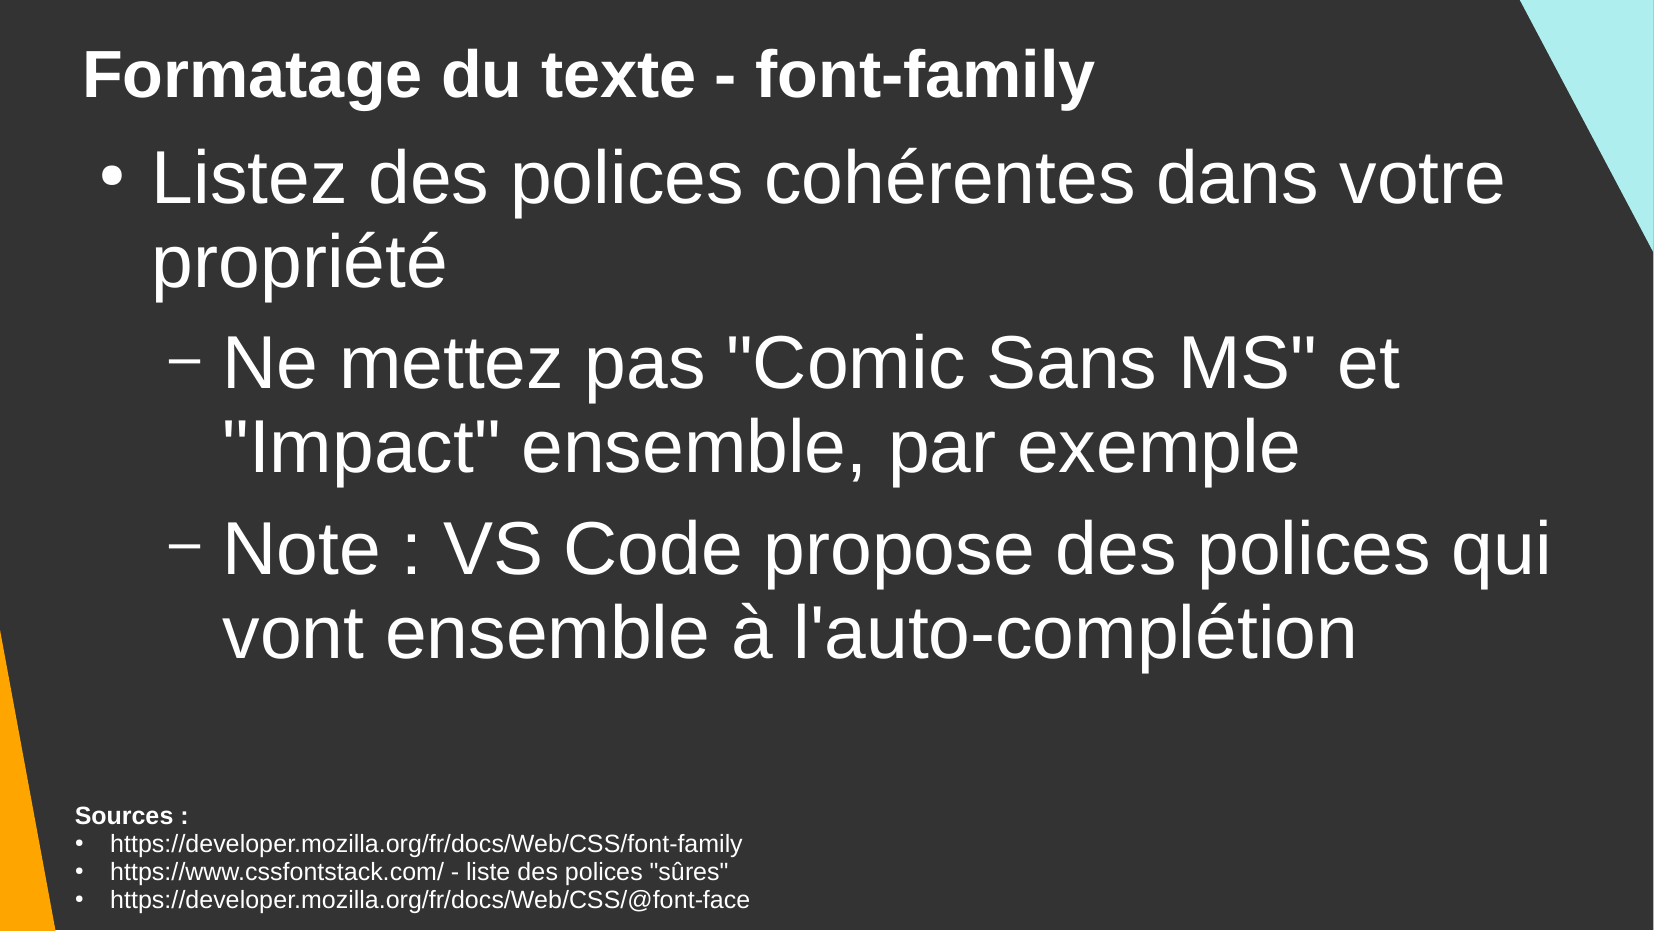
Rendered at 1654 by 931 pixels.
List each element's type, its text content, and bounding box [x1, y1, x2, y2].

text_box [1519, 0, 1654, 254]
text_box Sources : https://developer.mozilla.org/fr/docs/Web/CSS/font-family https://www.cssfontstack.com/ - liste des polices "sûres" https://developer.mozilla.org/fr/docs/Web/CSS/@font-face [60, 794, 1546, 931]
title Formatage du texte - font-family [82, 37, 1571, 114]
list Listez des polices cohérentes dans votre propriété Ne mettez pas "Comic Sans MS" et "Impact" ensemble, par exemple Note : VS Code propose des polices qui vont ensemble à l'auto-complétion [80, 135, 1605, 753]
text_box [0, 629, 56, 931]
